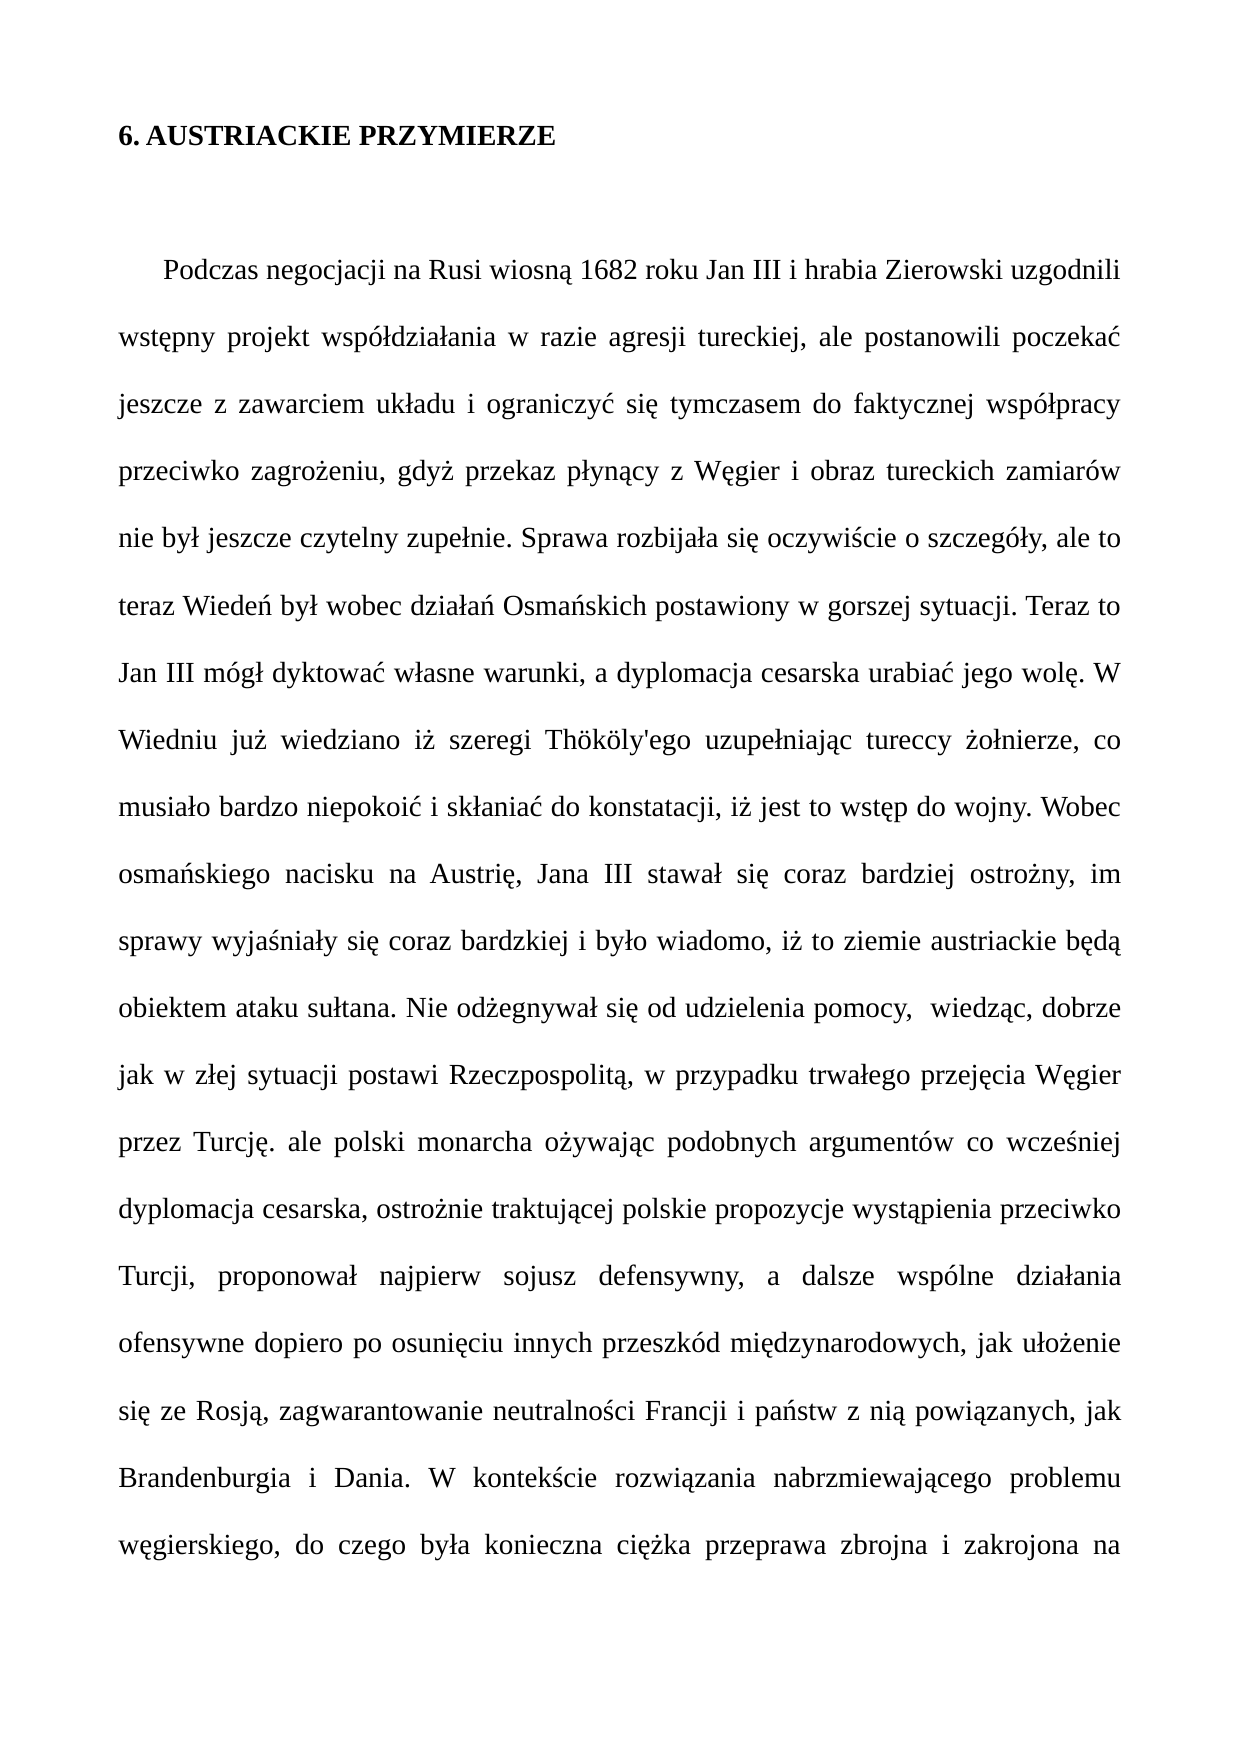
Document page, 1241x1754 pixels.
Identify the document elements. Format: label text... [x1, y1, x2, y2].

text Podczas negocjacji na Rusi wiosną 1682 roku Jan III i hrabia Zierowski uzgodnili wstępny projekt współdziałania w razie agresji tureckiej, ale postanowili poczekać jeszcze z zawarciem układu i ograniczyć się tymczasem do faktycznej współpracy przeciwko zagrożeniu, gdyż przekaz płynący z Węgier i obraz tureckich zamiarów nie był jeszcze czytelny zupełnie. Sprawa rozbijała się oczywiście o szczegóły, ale to teraz Wiedeń był wobec działań Osmańskich postawiony w gorszej sytuacji. Teraz to Jan III mógł dyktować własne warunki, a dyplomacja cesarska urabiać jego wolę. W Wiedniu już wiedziano iż szeregi Thököly'ego uzupełniając tureccy żołnierze, co musiało bardzo niepokoić i skłaniać do konstatacji, iż jest to wstęp do wojny. Wobec osmańskiego nacisku na Austrię, Jana III stawał się coraz bardziej ostrożny, im sprawy wyjaśniały się coraz bardzkiej i było wiadomo, iż to ziemie austriackie będą obiektem ataku sułtana. Nie odżegnywał się od udzielenia pomocy, wiedząc, dobrze jak w złej sytuacji postawi Rzeczpospolitą, w przypadku trwałego przejęcia Węgier przez Turcję. ale polski monarcha ożywając podobnych argumentów co wcześniej dyplomacja cesarska, ostrożnie traktującej polskie propozycje wystąpienia przeciwko Turcji, proponował najpierw sojusz defensywny, a dalsze wspólne działania ofensywne dopiero po osunięciu innych przeszkód międzynarodowych, jak ułożenie się ze Rosją, zagwarantowanie neutralności Francji i państw z nią powiązanych, jak Brandenburgia i Dania. W kontekście rozwiązania nabrzmiewającego problemu węgierskiego, do czego była konieczna ciężka przeprawa zbrojna i zakrojona na [118, 252, 1122, 1560]
text 6. AUSTRIACKIE PRZYMIERZE [118, 118, 1122, 152]
